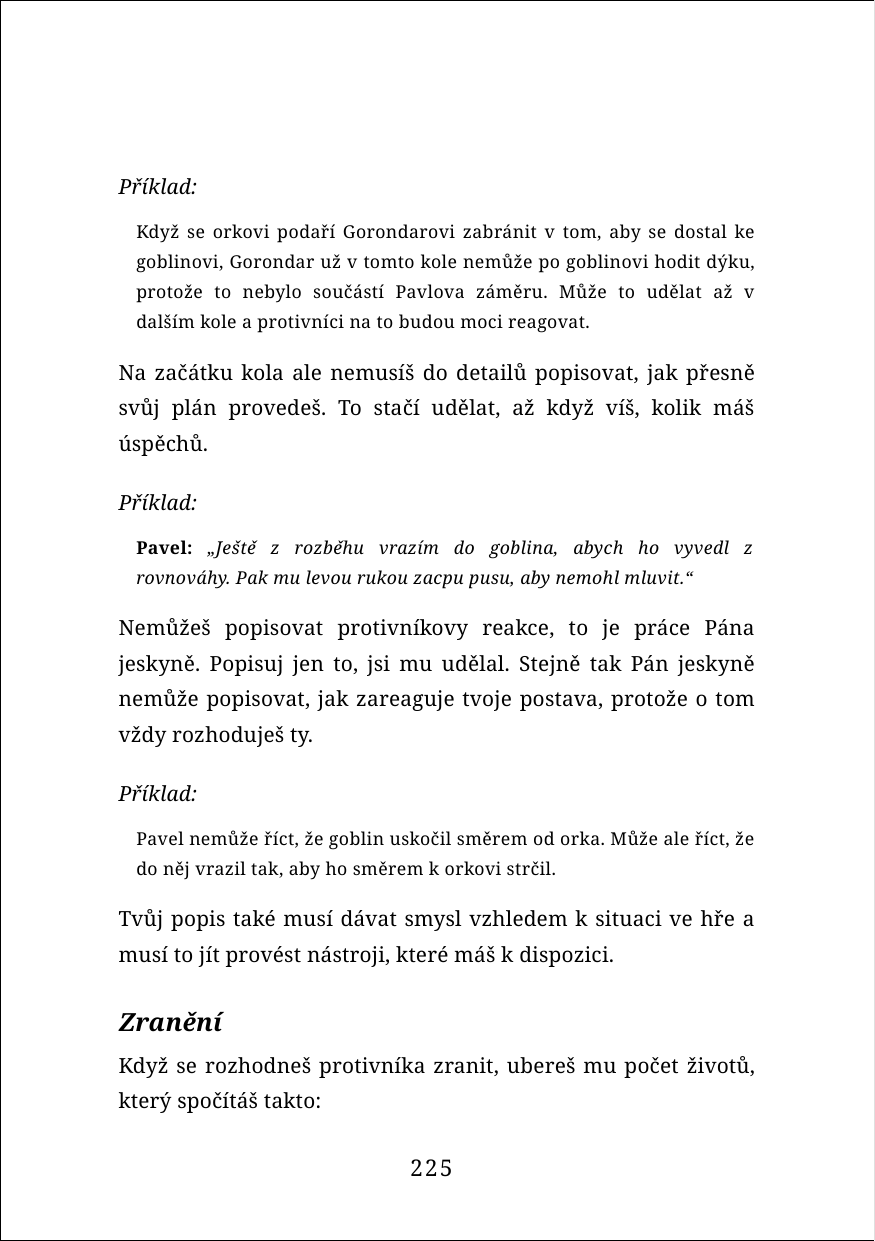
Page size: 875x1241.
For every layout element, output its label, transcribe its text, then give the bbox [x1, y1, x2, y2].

text Příklad: [118, 779, 756, 807]
text Příklad: [118, 172, 756, 200]
text Příklad: [118, 488, 756, 516]
text Nemůžeš popisovat protivníkovy reakce, to je práce Pána jeskyně. Popisuj jen to, jsi mu udělal. Stejně tak Pán jeskyně nemůže popisovat, jak zareaguje tvoje postava, protože o tom vždy rozhoduješ ty. [118, 613, 756, 748]
text Tvůj popis také musí dávat smysl vzhledem k situaci ve hře a musí to jít provést nástroji, které máš k dispozici. [118, 904, 756, 968]
text Když se rozhodneš protivníka zranit, ubereš mu počet životů, který spočítáš takto: [118, 1051, 756, 1115]
text Na začátku kola ale nemusíš do detailů popisovat, jak přesně svůj plán provedeš. To stačí udělat, až když víš, kolik máš úspěchů. [118, 358, 756, 457]
text Pavel nemůže říct, že goblin uskočil směrem od orka. Může ale říct, že do něj vrazil tak, aby ho směrem k orkovi strčil. [136, 826, 756, 881]
text Když se orkovi podaří Gorondarovi zabránit v tom, aby se dostal ke goblinovi, Gorondar už v tomto kole nemůže po goblinovi hodit dýku, protože to nebylo součástí Pavlova záměru. Může to udělat až v dalším kole a protivníci na to budou moci reagovat. [136, 219, 756, 334]
subtitle Zranění [118, 1005, 756, 1039]
text Pavel: „Ještě z rozběhu vrazím do goblina, abych ho vyvedl z rovnováhy. Pak mu levou rukou zacpu pusu, aby nemohl mluvit.“ [136, 535, 756, 589]
